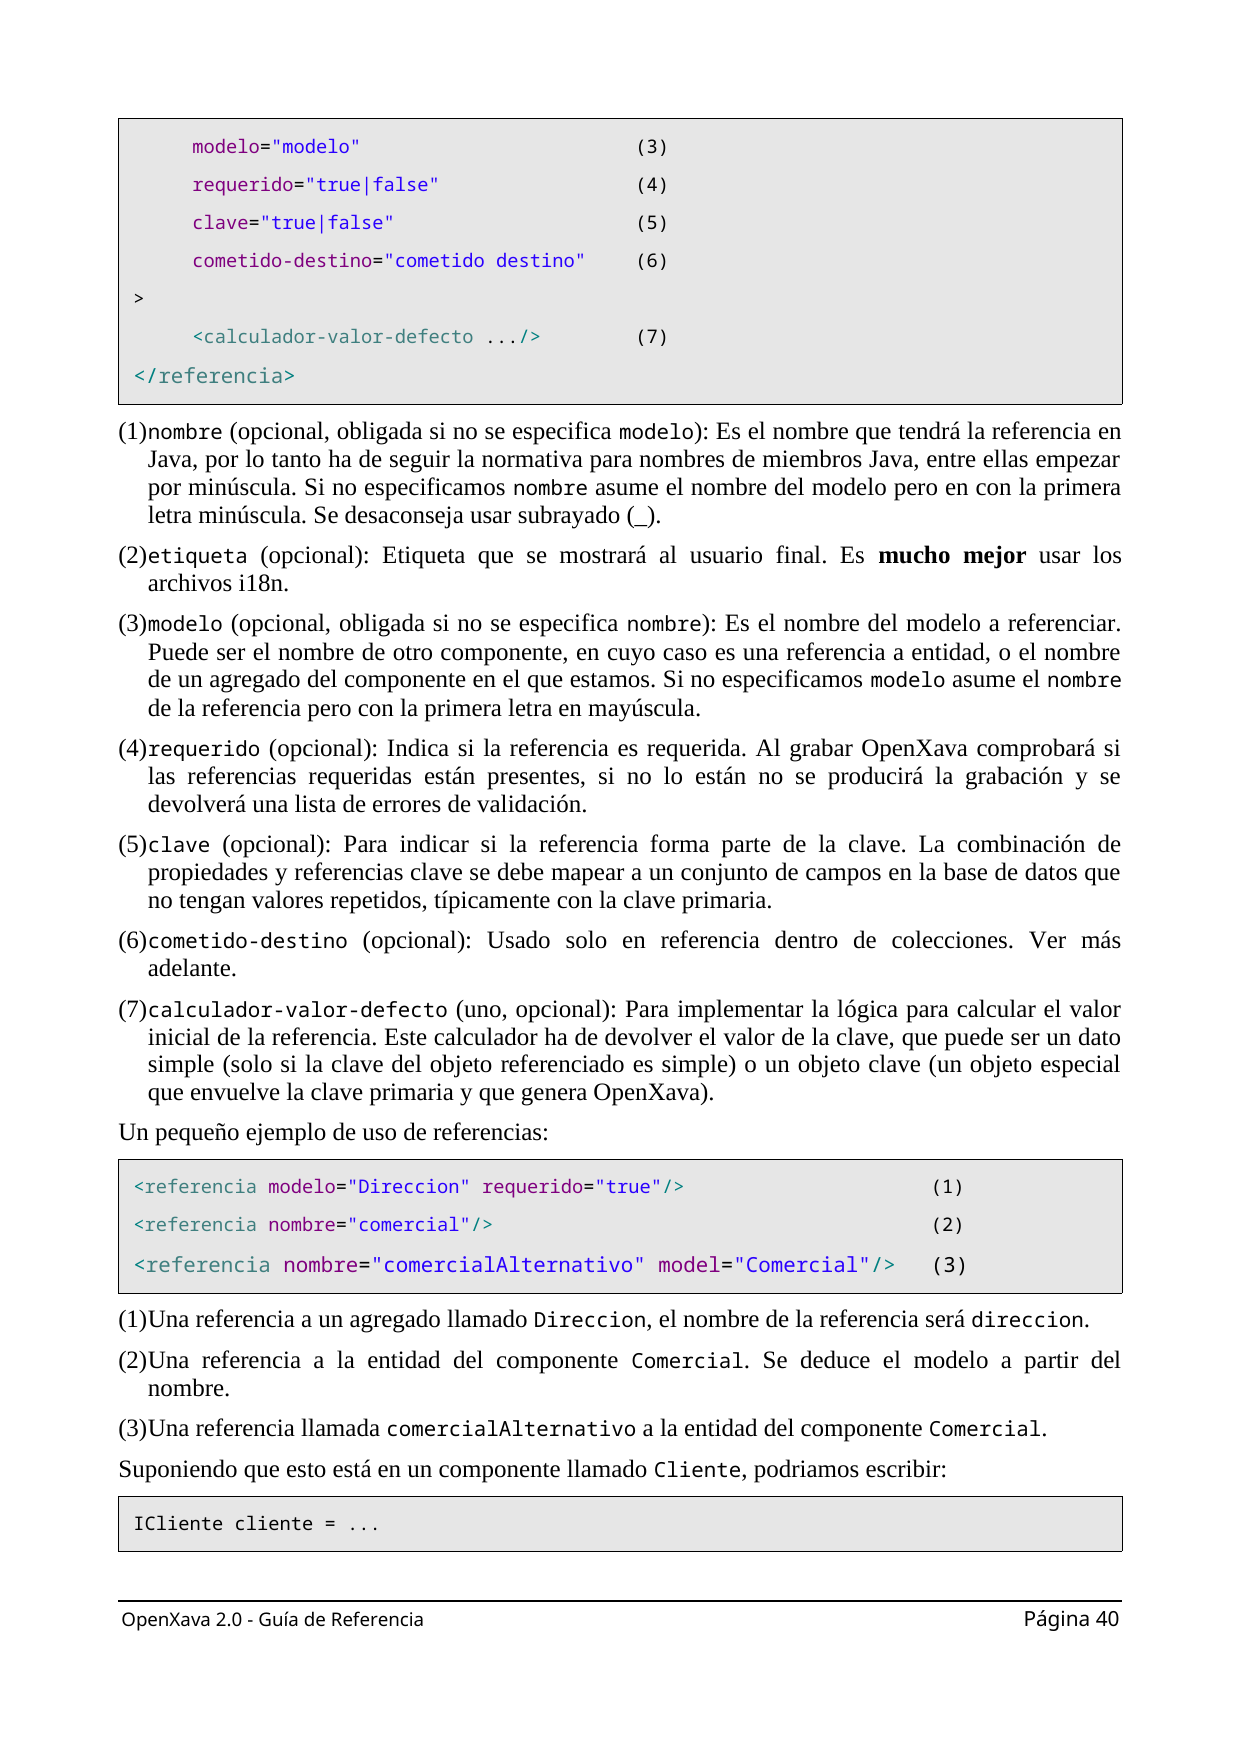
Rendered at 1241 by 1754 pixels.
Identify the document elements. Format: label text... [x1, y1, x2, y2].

text <referencia nombre="comercialAlternativo" model="Comercial"/> (3) [119, 1235, 1122, 1293]
text cometido-destino="cometido destino" (6) [119, 232, 1122, 270]
list requerido (opcional): Indica si la referencia es requerida. Al grabar OpenXava comprobará si las referencias requeridas están presentes, si no lo están no se producirá la grabación y se devolverá una lista de errores de validación. [118, 734, 1122, 818]
text clave="true|false" (5) [119, 194, 1122, 232]
list etiqueta (opcional): Etiqueta que se mostrará al usuario final. Es mucho mejor usar los archivos i18n. [118, 541, 1122, 597]
text <calculador-valor-defecto .../> (7) [119, 308, 1122, 346]
text > [119, 270, 1122, 308]
text <referencia nombre="comercial"/> (2) [119, 1197, 1122, 1235]
text Un pequeño ejemplo de uso de referencias: [118, 1118, 1122, 1146]
list modelo (opcional, obligada si no se especifica nombre): Es el nombre del modelo a referenciar. Puede ser el nombre de otro componente, en cuyo caso es una referencia a entidad, o el nombre de un agregado del componente en el que estamos. Si no especificamos modelo asume el nombre de la referencia pero con la primera letra en mayúscula. [118, 609, 1122, 721]
text <referencia modelo="Direccion" requerido="true"/> (1) [119, 1160, 1122, 1197]
list Una referencia llamada comercialAlternativo a la entidad del componente Comercial. [118, 1414, 1122, 1443]
list calculador-valor-defecto (uno, opcional): Para implementar la lógica para calcular el valor inicial de la referencia. Este calculador ha de devolver el valor de la clave, que puede ser un dato simple (solo si la clave del objeto referenciado es simple) o un objeto clave (un objeto especial que envuelve la clave primaria y que genera OpenXava). [118, 995, 1122, 1106]
text </referencia> [119, 346, 1122, 404]
list nombre (opcional, obligada si no se especifica modelo): Es el nombre que tendrá la referencia en Java, por lo tanto ha de seguir la normativa para nombres de miembros Java, entre ellas empezar por minúscula. Si no especificamos nombre asume el nombre del modelo pero en con la primera letra minúscula. Se desaconseja usar subrayado (_). [118, 417, 1122, 529]
text requerido="true|false" (4) [119, 156, 1122, 194]
text ICliente cliente = ... [119, 1497, 1122, 1551]
text Suponiendo que esto está en un componente llamado Cliente, podriamos escribir: [118, 1455, 1122, 1483]
list Una referencia a un agregado llamado Direccion, el nombre de la referencia será direccion. [118, 1305, 1122, 1333]
list cometido-destino (opcional): Usado solo en referencia dentro de colecciones. Ver más adelante. [118, 926, 1122, 982]
list clave (opcional): Para indicar si la referencia forma parte de la clave. La combinación de propiedades y referencias clave se debe mapear a un conjunto de campos en la base de datos que no tengan valores repetidos, típicamente con la clave primaria. [118, 830, 1122, 914]
text modelo="modelo" (3) [119, 119, 1122, 156]
list Una referencia a la entidad del componente Comercial. Se deduce el modelo a partir del nombre. [118, 1346, 1122, 1402]
